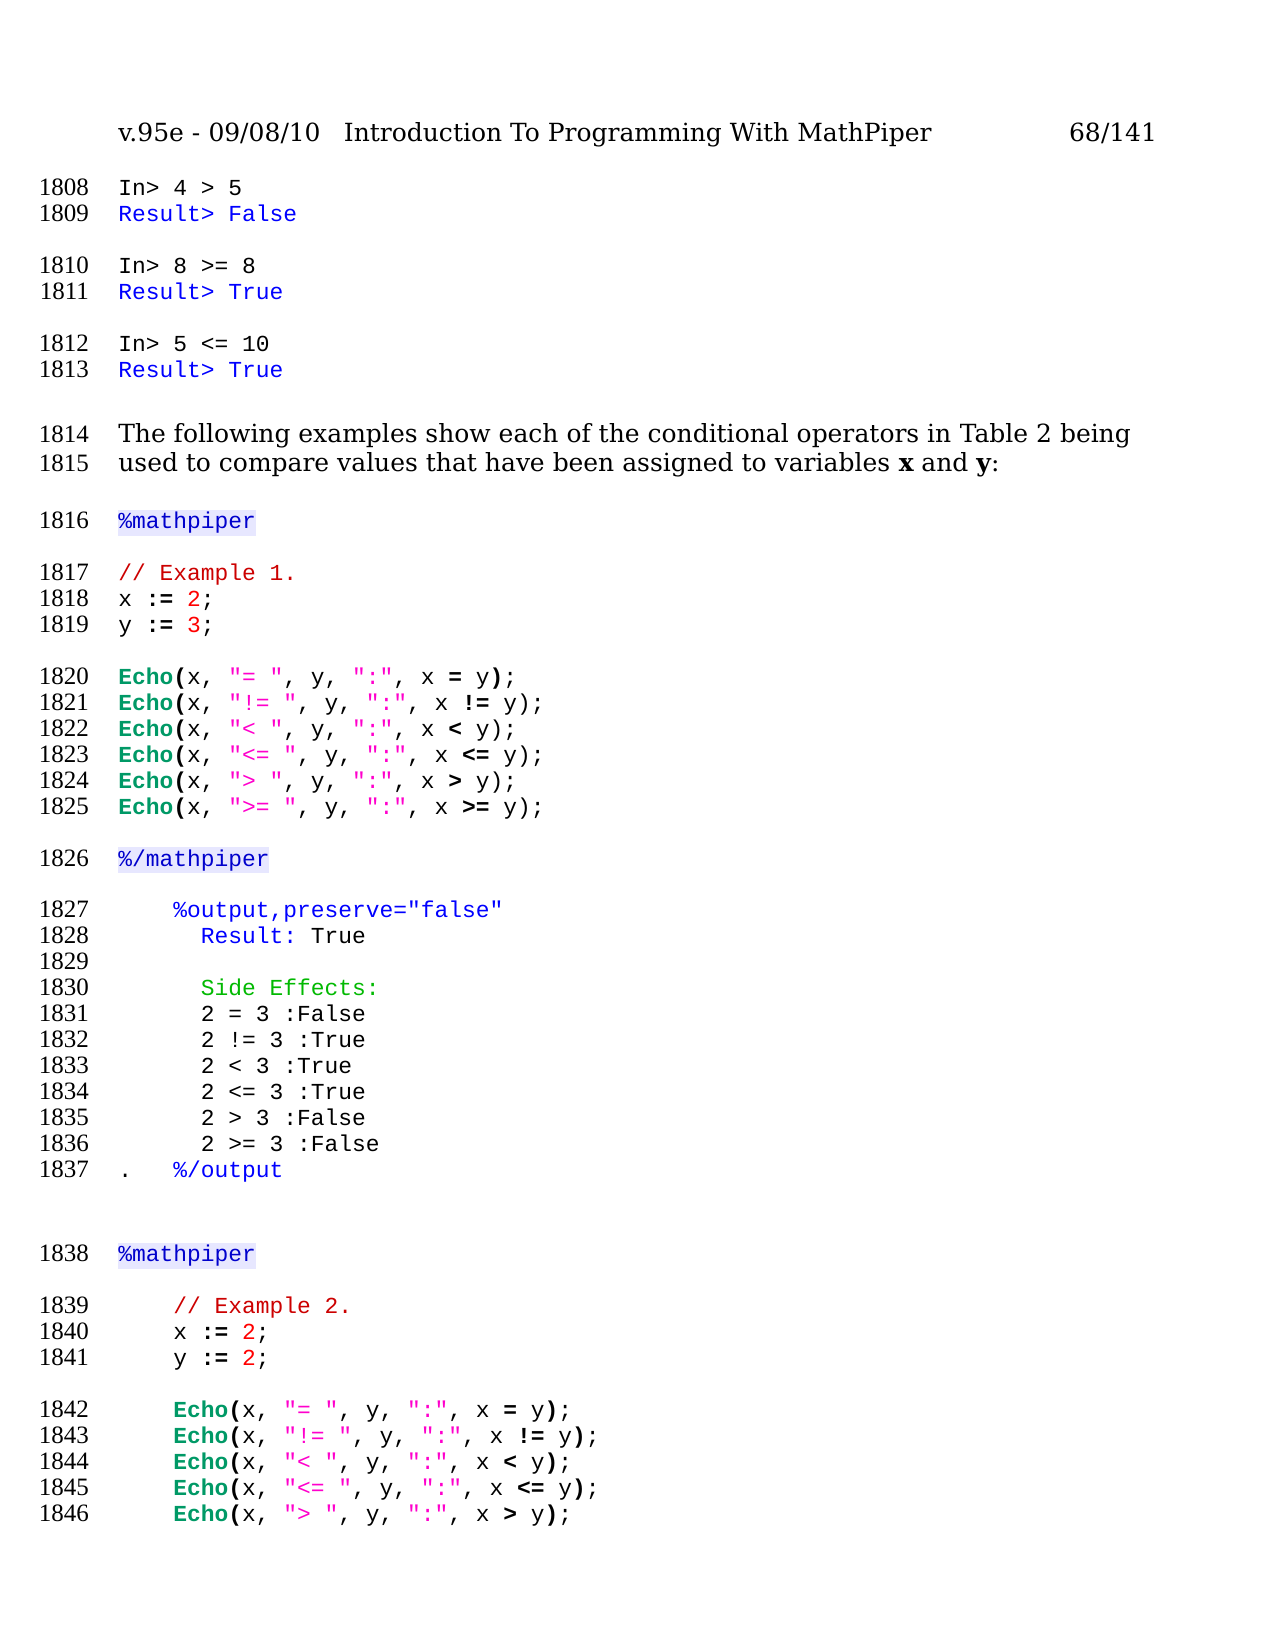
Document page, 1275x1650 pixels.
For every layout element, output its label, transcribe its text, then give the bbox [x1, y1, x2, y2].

text 2 != 3 :True [118, 1028, 1157, 1054]
text y := 2; [118, 1346, 1157, 1372]
text %mathpiper [118, 1243, 1157, 1269]
text Echo(x, "= ", y, ":", x = y); [118, 665, 1157, 691]
text Echo(x, "<= ", y, ":", x <= y); [118, 743, 1157, 769]
text %/mathpiper [118, 847, 1157, 873]
text // Example 1. [118, 562, 1157, 587]
text Echo(x, "< ", y, ":", x < y); [118, 1450, 1157, 1476]
text Echo(x, "> ", y, ":", x > y); [118, 769, 1157, 795]
text 2 > 3 :False [118, 1106, 1157, 1132]
text Echo(x, "!= ", y, ":", x != y); [118, 691, 1157, 717]
text 2 < 3 :True [118, 1054, 1157, 1080]
text Result> True [118, 281, 1157, 306]
text Side Effects: [118, 977, 1157, 1002]
text In> 5 <= 10 [118, 332, 1157, 358]
text x := 2; [118, 1321, 1157, 1346]
text y := 3; [118, 613, 1157, 639]
text The following examples show each of the conditional operators in Table 2 being used to compare values that have been assigned to variables x and y: [118, 419, 1157, 478]
text Echo(x, "< ", y, ":", x < y); [118, 717, 1157, 743]
text Echo(x, ">= ", y, ":", x >= y); [118, 795, 1157, 821]
text Echo(x, "<= ", y, ":", x <= y); [118, 1476, 1157, 1502]
text %mathpiper [118, 510, 1157, 536]
text In> 8 >= 8 [118, 254, 1157, 281]
text Echo(x, "> ", y, ":", x > y); [118, 1502, 1157, 1528]
text In> 4 > 5 [118, 177, 1157, 203]
text Result: True [118, 925, 1157, 951]
text 2 = 3 :False [118, 1002, 1157, 1028]
text 2 <= 3 :True [118, 1080, 1157, 1106]
text Echo(x, "= ", y, ":", x = y); [118, 1398, 1157, 1424]
text %output,preserve="false" [118, 899, 1157, 925]
text Result> False [118, 203, 1157, 229]
text Result> True [118, 358, 1157, 384]
text // Example 2. [118, 1294, 1157, 1321]
text x := 2; [118, 587, 1157, 613]
text Echo(x, "!= ", y, ":", x != y); [118, 1424, 1157, 1450]
text 2 >= 3 :False [118, 1132, 1157, 1158]
text . %/output [118, 1158, 1157, 1184]
